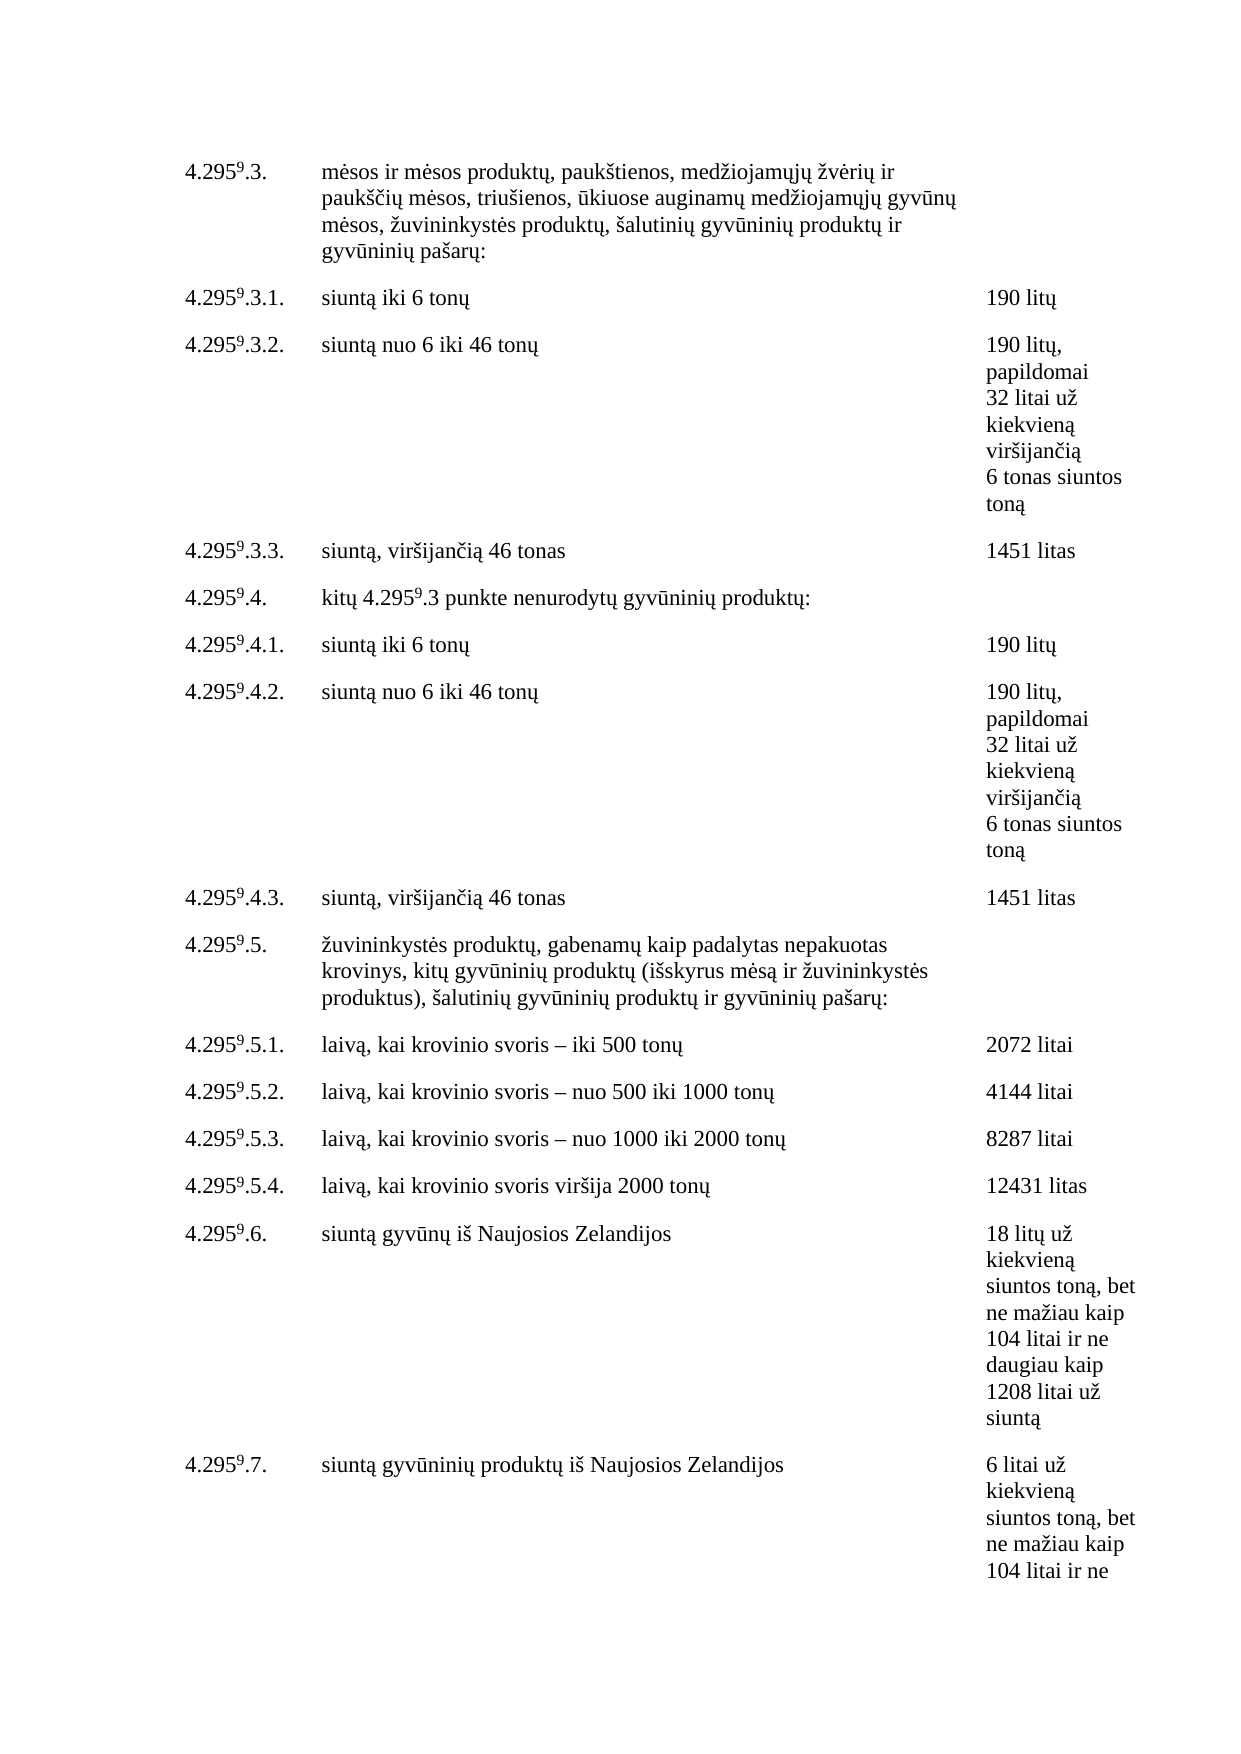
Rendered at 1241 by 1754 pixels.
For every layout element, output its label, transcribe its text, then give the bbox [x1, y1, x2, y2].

table_cell 4.2959.4.3. [174, 873, 321, 921]
table_cell [986, 148, 1148, 274]
table_cell laivą, kai krovinio svoris viršija 2000 tonų [321, 1162, 986, 1209]
table_cell 4.2959.6. [174, 1209, 321, 1441]
table_cell 4.2959.5.3. [174, 1115, 321, 1162]
table_cell 4.2959.5.1. [174, 1020, 321, 1068]
table_cell 4.2959.5. [174, 921, 321, 1020]
table_cell 8287 litai [986, 1115, 1148, 1162]
table_cell 2072 litai [986, 1020, 1148, 1068]
table_cell mėsos ir mėsos produktų, paukštienos, medžiojamųjų žvėrių ir paukščių mėsos, triušienos, ūkiuose auginamų medžiojamųjų gyvūnų mėsos, žuvininkystės produktų, šalutinių gyvūninių produktų ir gyvūninių pašarų: [321, 148, 986, 274]
table_cell 1451 litas [986, 526, 1148, 574]
table_cell siuntą gyvūninių produktų iš Naujosios Zelandijos [321, 1441, 986, 1583]
table_cell 4.2959.3.3. [174, 526, 321, 574]
table_cell 4.2959.3.1. [174, 274, 321, 321]
table_cell 190 litų, papildomai 32 litai už kiekvieną viršijančią 6 tonas siuntos toną [986, 321, 1148, 526]
table_cell 4144 litai [986, 1068, 1148, 1115]
table_cell 190 litų [986, 274, 1148, 321]
table_cell [986, 574, 1148, 621]
table_cell kitų 4.2959.3 punkte nenurodytų gyvūninių produktų: [321, 574, 986, 621]
table_cell [986, 921, 1148, 1020]
table_cell 4.2959.5.4. [174, 1162, 321, 1209]
table_cell 4.2959.4.1. [174, 621, 321, 668]
table_cell 4.2959.4.2. [174, 668, 321, 873]
table_cell laivą, kai krovinio svoris – iki 500 tonų [321, 1020, 986, 1068]
table_cell 4.2959.3.2. [174, 321, 321, 526]
table_cell 4.2959.3. [174, 148, 321, 274]
table_cell laivą, kai krovinio svoris – nuo 500 iki 1000 tonų [321, 1068, 986, 1115]
table_cell 1451 litas [986, 873, 1148, 921]
table_cell siuntą iki 6 tonų [321, 621, 986, 668]
table_cell 190 litų [986, 621, 1148, 668]
table_cell 4.2959.5.2. [174, 1068, 321, 1115]
table_cell siuntą, viršijančią 46 tonas [321, 526, 986, 574]
table_cell 190 litų, papildomai 32 litai už kiekvieną viršijančią 6 tonas siuntos toną [986, 668, 1148, 873]
table_cell 18 litų už kiekvieną siuntos toną, bet ne mažiau kaip 104 litai ir ne daugiau kaip 1208 litai už siuntą [986, 1209, 1148, 1441]
table_cell 6 litai už kiekvieną siuntos toną, bet ne mažiau kaip 104 litai ir ne [986, 1441, 1148, 1583]
table_cell laivą, kai krovinio svoris – nuo 1000 iki 2000 tonų [321, 1115, 986, 1162]
table_cell siuntą nuo 6 iki 46 tonų [321, 321, 986, 526]
table_cell siuntą gyvūnų iš Naujosios Zelandijos [321, 1209, 986, 1441]
table_cell žuvininkystės produktų, gabenamų kaip padalytas nepakuotas krovinys, kitų gyvūninių produktų (išskyrus mėsą ir žuvininkystės produktus), šalutinių gyvūninių produktų ir gyvūninių pašarų: [321, 921, 986, 1020]
table_cell siuntą, viršijančią 46 tonas [321, 873, 986, 921]
table_cell siuntą iki 6 tonų [321, 274, 986, 321]
table_cell 4.2959.7. [174, 1441, 321, 1583]
table_cell siuntą nuo 6 iki 46 tonų [321, 668, 986, 873]
table_cell 12431 litas [986, 1162, 1148, 1209]
table_cell 4.2959.4. [174, 574, 321, 621]
